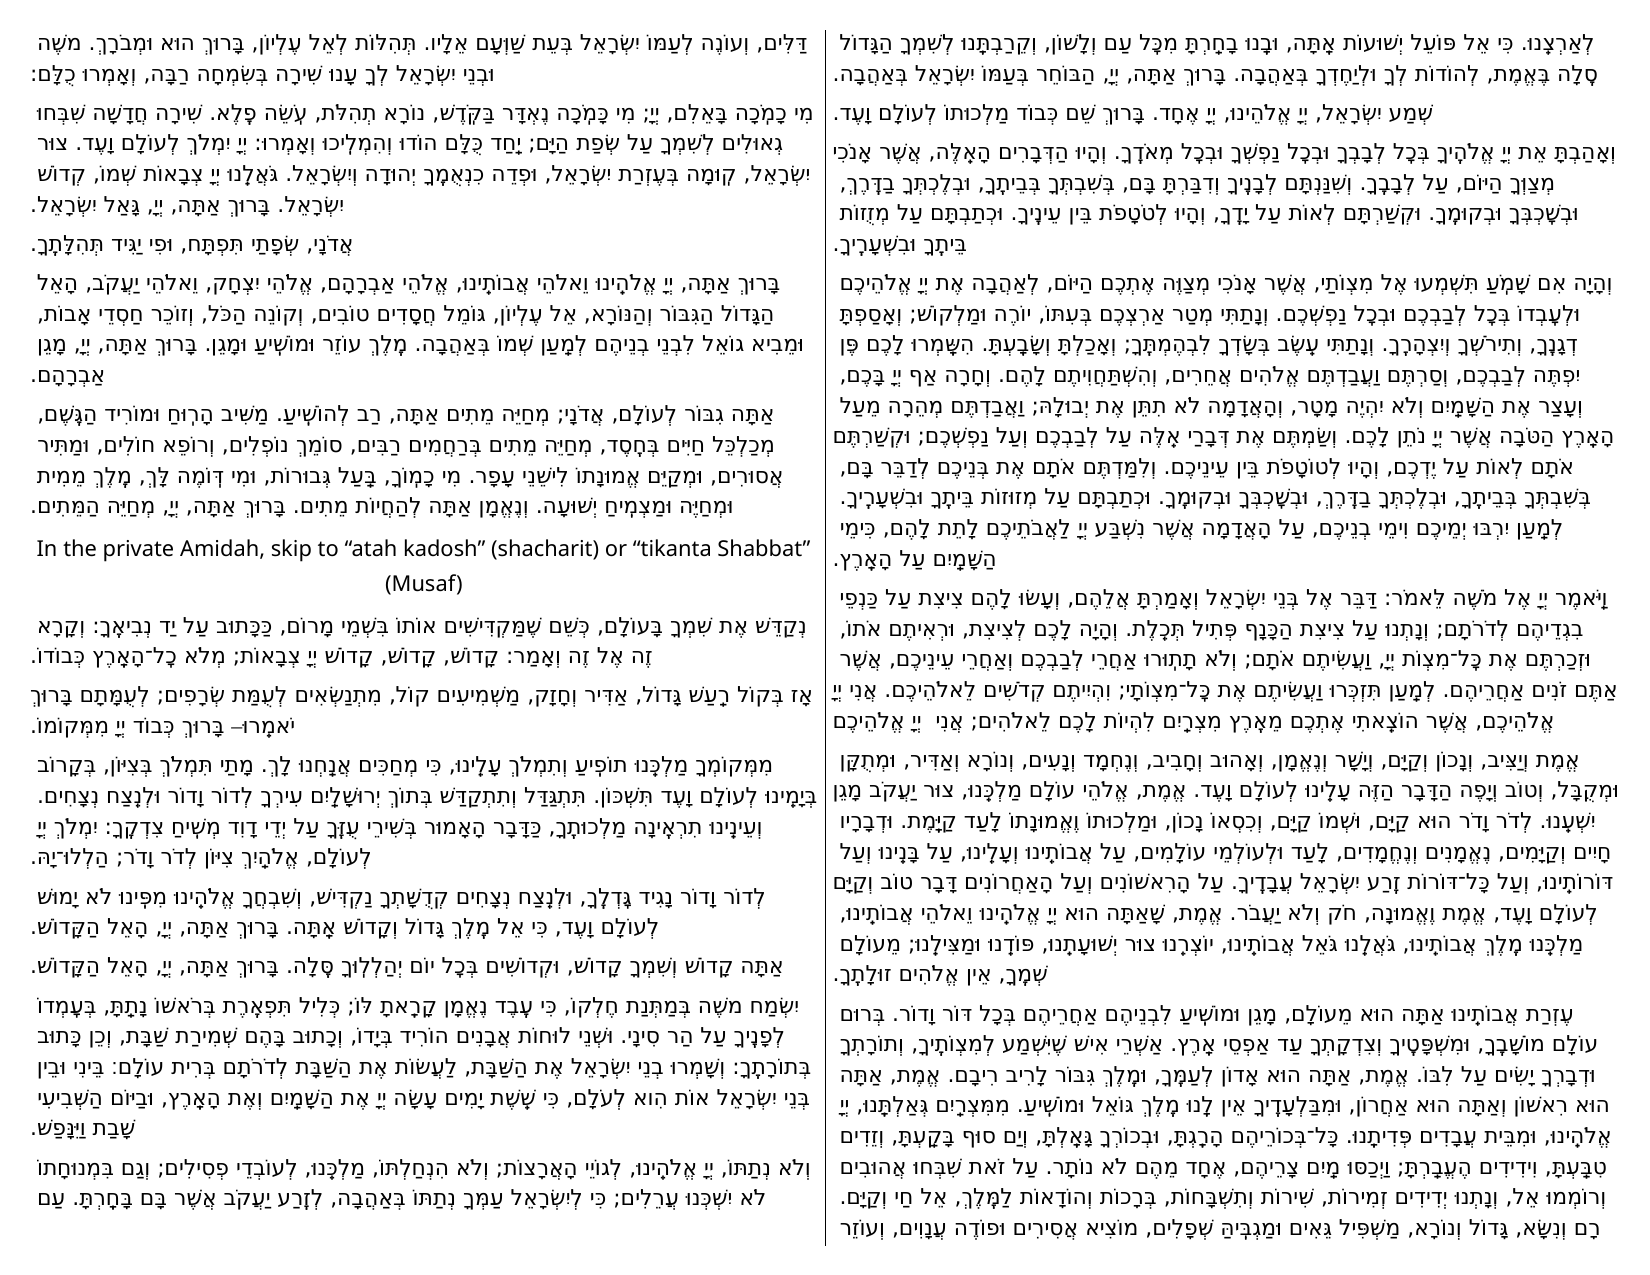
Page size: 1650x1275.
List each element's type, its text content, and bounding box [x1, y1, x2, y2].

text שְׁמַע יִשְׂרָאֵל, יְיָ אֱלֹהֵינוּ, יְיָ אֶחָד. בָּרוּךְ שֵׁם כְּבוֹד מַלְכוּתוֹ לְעוֹלָם וָעֶד. [832, 100, 1620, 125]
text אֲדֹנָי, שְׂפָתַי תִּפְתָּח, וּפִי יַגִּיד תְּהִלָּתֶֽךָ. [30, 231, 817, 257]
text אַתָּה קָדוֹשׁ וְשִׁמְךָ קָדוֹשׁ, וּקְדוֹשִׁים בְּכׇל יוֹם יְהַלְלֽוּךָ סֶּֽלָה. בָּרוּךְ אַתָּה, יְיָ, הָאֵל הַקָּדוֹשׁ. [30, 954, 817, 979]
text אָז בְּקוֹל רַֽעַשׁ גָּדוֹל, אַדִּיר וְחָזָק, מַשְׁמִיעִים קוֹל, מִתְנַשְּׂאִים לְעֻמַּת שְׂרָפִים; לְעֻמָּתָם בָּרוּךְ יֹאמֵֽרוּ– בָּרוּךְ כְּבוֹד יְיָ מִמְּקוֹמוֹ. [30, 683, 817, 739]
text אַתָּה גִבּוֹר לְעוֹלָם, אֲדֹנָי; מְחַיֵּה מֵתִים אַתָּה, רַב לְהוֹשִֽׁיעַ. מַשִּׁיב הָרֽוּחַ וּמוֹרִיד הַגֶּֽשֶׁם, מְכַלְכֵּל חַיִּים בְּחֶֽסֶד, מְחַיֵּה מֵתִים בְּרַחֲמִים רַבִּים, סוֹמֵךְ נוֹפְלִים, וְרוֹפֵא חוֹלִים, וּמַתִּיר אֲסוּרִים, וּמְקַיֵּם אֱמוּנָתוֹ לִישֵׁנֵי עָפָר. מִי כָמֽוֹךָ, בַּֽעַל גְּבוּרוֹת, וּמִי דּֽוֹמֶה לָּךְ, מֶֽלֶךְ מֵמִית וּמְחַיֶּה וּמַצְמִֽיחַ יְשׁוּעָה. וְנֶאֱמָן אַתָּה לְהַחֲיוֹת מֵתִים. בָּרוּךְ אַתָּה, יְיָ, מְחַיֵּה הַמֵּתִים. [30, 401, 817, 519]
text In the private Amidah, skip to “atah kadosh” (shacharit) or “tikanta Shabbat” (Musaf) [30, 533, 817, 598]
text וַיֹּֽאמֶר יְיָ אֶל מֹשֶׁה לֵּאמֹר: דַּבֵּר אֶל בְּנֵי יִשְׂרָאֵל וְאָמַרְתָּ אֲלֵהֶם, וְעָשׂוּ לָהֶם צִיצִת עַל כַּנְפֵי בִגְדֵיהֶם לְדֹרֹתָם; וְנָתְנוּ עַל צִיצִת הַכָּנָף פְּתִיל תְּכֵֽלֶת. וְהָיָה לָכֶם לְצִיצִת, וּרְאִיתֶם אֹתוֹ, וּזְכַרְתֶּם אֶת כׇּל־מִצְוֺת יְיָ, וַעֲשִׂיתֶם אֹתָם; וְלֹא תָתֽוּרוּ אַחֲרֵי לְבַבְכֶם וְאַחֲרֵי עֵינֵיכֶם, אֲשֶׁר אַתֶּם זֹנִים אַחֲרֵיהֶם. לְמַֽעַן תִּזְכְּרוּ וַעֲשִׂיתֶם אֶת כׇּל־מִצְוֺתָי; וִהְיִיתֶם קְדֹשִׁים לֵאלֹהֵיכֶם. אֲנִי יְיָ אֱלֹהֵיכֶם, אֲשֶׁר הוֹצֵֽאתִי אֶתְכֶם מֵאֶֽרֶץ מִצְרַֽיִם לִהְיוֹת לָכֶם לֵאלֹהִים; אֲנִי יְיָ אֱלֹהֵיכֶם [832, 585, 1620, 733]
text יִשְׂמַח משֶׁה בְּמַתְּנַת חֶלְקוֹ, כִּי עֶֽבֶד נֶאֱמָן קָרָֽאתָ לּוֹ; כְּלִיל תִּפְאֶֽרֶת בְּרֹאשׁוֹ נָתַֽתָּ, בְּעׇמְדוֹ לְפָנֶֽיךָ עַל הַר סִינָי. וּשְׁנֵי לוּחוֹת אֲבָנִים הוֹרִיד בְּיָדוֹ, וְכָתוּב בָּהֶם שְׁמִירַת שַׁבָּת, וְכֵן כָּתוּב בְּתוֹרָתֶֽךָ: וְשָׁמְרוּ בְנֵי יִשְׂרָאֵל אֶת הַשַּׁבָּת, לַעֲשׂוֹת אֶת הַשַּׁבָּת לְדֹרֹתָם בְּרִית עוֹלָם׃ בֵּינִי וּבֵין בְּנֵי יִשְׂרָאֵל אוֹת הִוא לְעֹלָם, כִּי שֵֽׁשֶׁת יָמִים עָשָׂה יְיָ אֶת הַשָּׁמַֽיִם וְאֶת הָאָֽרֶץ, וּבַיּוֹם הַשְּׁבִיעִי שָׁבַת וַיִּנָּפַשׁ. [30, 993, 817, 1141]
text עֶזְרַת אֲבוֹתֵֽינוּ אַתָּה הוּא מֵעוֹלָם, מָגֵן וּמוֹשִֽׁיעַ לִבְנֵיהֶם אַחֲרֵיהֶם בְּכָל דּוֹר וָדוֹר. בְּרוּם עוֹלָם מוֹשָׁבֶֽךָ, וּמִשְׁפָּטֶֽיךָ וְצִדְקָתְךָ עַד אַפְסֵי אָֽרֶץ. אַשְׁרֵי אִישׁ שֶׁיִּשְׁמַע לְמִצְוֺתֶֽיךָ, וְתוֹרָתְךָ וּדְבָרְךָ יָשִׂים עַל לִבּוֹ. אֱמֶת, אַתָּה הוּא אָדוֹן לְעַמֶּֽךָ, וּמֶֽלֶךְ גִּבּוֹר לָרִיב רִיבָם. אֱמֶת, אַתָּה הוּא רִאשׁוֹן וְאַתָּה הוּא אַחֲרוֹן, וּמִבַּלְעָדֶֽיךָ אֵין לָֽנוּ מֶֽלֶךְ גּוֹאֵל וּמוֹשִֽׁיעַ. מִמִּצְרַֽיִם גְּאַלְתָּֽנוּ, יְיָ אֱלֹהֵֽינוּ, וּמִבֵּית עֲבָדִים פְּדִיתָֽנוּ. כָּל־בְּכוֹרֵיהֶם הָרָֽגְתָּ, וּבְכוֹרְךָ גָּאָֽלְתָּ, וְיַם סוּף בָּקַֽעְתָּ, וְזֵדִים טִבַּֽעְתָּ, וִידִידִים הֶעֱבַֽרְתָּ; וַיְכַסּוּ מַֽיִם צָרֵיהֶם, אֶחָד מֵהֶם לֹא נוֹתָר. עַל זֹאת שִׁבְּחוּ אֲהוּבִים וְרוֹמְמוּ אֵל, וְנָתְנוּ יְדִידִים זְמִירוֹת, שִׁירוֹת וְתִשְׁבָּחוֹת, בְּרָכוֹת וְהוֹדָאוֹת לַמֶּֽלֶךְ, אֵל חַי וְקַיָּם. רָם וְנִשָּׂא, גָּדוֹל וְנוֹרָא, מַשְׁפִּיל גֵּאִים וּמַגְבִּֽיהַּ שְׁפָלִים, מוֹצִיא אֲסִירִים וּפוֹדֶה עֲנָוִים, וְעוֹזֵר [832, 1001, 1620, 1241]
text בָּרוּךְ אַתָּה, יְיָ אֱלֹהֵֽינוּ וֵאלֹהֵי אֲבוֹתֵֽינוּ, אֱלֹהֵי אַבְרָהָם, אֱלֹהֵי יִצְחָק, וֵאלֹהֵי יַעֲקֹב, הָאֵל הַגָּדוֹל הַגִּבּוֹר וְהַנּוֹרָא, אֵל עֶלְיוֹן, גּוֹמֵל חֲסָדִים טוֹבִים, וְקוֹנֵה הַכֹּל, וְזוֹכֵר חַסְדֵי אָבוֹת, וּמֵבִיא גוֹאֵל לִבְנֵי בְנֵיהֶם לְמַֽעַן שְׁמוֹ בְּאַהֲבָה. מֶֽלֶךְ עוֹזֵר וּמוֹשִֽׁיעַ וּמָגֵן. בָּרוּךְ אַתָּה, יְיָ, מָגֵן אַבְרָהָם. [30, 270, 817, 388]
text לְאַרְצֵֽנוּ. כִּי אֵל פּוֹעֵל יְשׁוּעוֹת אָֽתָּה, וּבָֽנוּ בָחַֽרְתָּ מִכׇּל עַם וְלָשׁוֹן, וְקֵרַבְתָּֽנוּ לְשִׁמְךָ הַגָּדוֹל סֶֽלָה בֶּאֱמֶת, לְהוֹדוֹת לְךָ וּלְיַחֶדְךָ בְּאַהֲבָה. בָּרוּךְ אַתָּה, יְיָ, הַבּוֹחֵר בְּעַמּוֹ יִשְׂרָאֵל בְּאַהֲבָה. [832, 30, 1620, 86]
text וְאָהַבְתָּ אֵת יְיָ אֱלֹהֶֽיךָ בְּכׇל לְבָבְךָ וּבְכׇל נַפְשְׁךָ וּבְכׇל מְאֹדֶֽךָ. וְהָיוּ הַדְּבָרִים הָאֵֽלֶּה, אֲשֶׁר אָנֹכִי מְצַוְּךָ הַיּוֹם, עַל לְבָבֶֽךָ. וְשִׁנַּנְתָּם לְבָנֶֽיךָ וְדִבַּרְתָּ בָּם, בְּשִׁבְתְּךָ בְּבֵיתֶֽךָ, וּבְלֶכְתְּךָ בַדֶּֽרֶךְ, וּבְשׇׁכְבְּךָ וּבְקוּמֶֽךָ. וּקְשַׁרְתָּם לְאוֹת עַל יָדֶֽךָ, וְהָיוּ לְטֹטָפֹת בֵּין עֵינֶֽיךָ. וּכְתַבְתָּם עַל מְזֻזוֹת בֵּיתֶֽךָ וּבִשְׁעָרֶֽיךָ. [832, 139, 1620, 257]
text וְלֹא נְתַתּוֹ, יְיָ אֱלֹהֵֽינוּ, לְגוֹיֵי הָאֲרָצוֹת; וְלֹא הִנְחַלְתּוֹ, מַלְכֵּֽנוּ, לְעוֹבְדֵי פְסִילִים; וְגַם בִּמְנוּחָתוֹ לֹא יִשְׁכְּנוּ עֲרֵלִים; כִּי לְיִשְׂרָאֵל עַמְּךָ נְתַתּוֹ בְּאַהֲבָה, לְזֶֽרַע יַעֲקֹב אֲשֶׁר בָּם בָּחָֽרְתָּ. עַם [30, 1155, 817, 1211]
text מִי כָמֹֽכָה בָּאֵלִם, יְיָ; מִי כָּמֹֽכָה נֶאְדָּר בַּקֹּֽדֶשׁ, נוֹרָא תְהִלֹּת, עֹֽשֵׂה פֶֽלֶא. שִׁירָה חֲדָשָׁה שִׁבְּחוּ גְאוּלִים לְשִׁמְךָ עַל שְׂפַת הַיָּם; יַֽחַד כֻּלָּם הוֹדוּ וְהִמְלִֽיכוּ וְאָמְרוּ: יְיָ יִמְלֹךְ לְעוֹלָם וָעֶד. צוּר יִשְׂרָאֵל, קֽוּמָה בְּעֶזְרַת יִשְׂרָאֵל, וּפְדֵה כִנְאֻמֶֽךָ יְהוּדָה וְיִשְׂרָאֵל. גֹּאֲלֵֽנוּ יְיָ צְבָאוֹת שְׁמוֹ, קְדוֹשׁ יִשְׂרָאֵל. בָּרוּךְ אַתָּה, יְיָ, גָּאַל יִשְׂרָאֵל. [30, 100, 817, 217]
text נְקַדֵּשׁ אֶת שִׁמְךָ בָּעוֹלָם, כְּשֵׁם שֶׁמַּקְדִּישִׁים אוֹתוֹ בִּשְׁמֵי מָרוֹם, כַּכָּתוּב עַל יַד נְבִיאֶֽךָ: וְקָרָא זֶה אֶל זֶה וְאָמַר: קָדוֹשׁ, קָדוֹשׁ, קָדוֹשׁ יְיָ צְבָאוֹת; מְלֹא כׇל־הָאָֽרֶץ כְּבוֹדוֹ. [30, 613, 817, 669]
text דַּלִּים, וְעוֹנֶה לְעַמּוֹ יִשְׂרָאֵל בְּעֵת שַׁוְּעָם אֵלָיו. תְּהִלּוֹת לְאֵל עֶלְיוֹן, בָּרוּךְ הוּא וּמְבֹרָךְ. משֶׁה וּבְנֵי יִשְׂרָאֵל לְךָ עָנוּ שִׁירָה בְּשִׂמְחָה רַבָּה, וְאָמְרוּ כֻלָּם: [30, 30, 817, 86]
text מִמְּקוֹמְךָ מַלְכֵּֽנוּ תוֹפִֽיעַ וְתִמְלֹךְ עָלֵֽינוּ, כִּי מְחַכִּים אֲנַֽחְנוּ לָךְ. מָתַי תִּמְלֹךְ בְּצִיּוֹן, בְּקָרוֹב בְּיָמֵֽינוּ לְעוֹלָם וָעֶד תִּשְׁכּוֹן. תִּתְגַּדַּל וְתִתְקַדַּשׁ בְּתוֹךְ יְרוּשָׁלַֽיִם עִירְךָ לְדוֹר וָדוֹר וּלְנֵֽצַח נְצָחִים. וְעֵינֵֽינוּ תִרְאֶֽינָה מַלְכוּתֶֽךָ, כַּדָּבָר הָאָמוּר בְּשִׁירֵי עֻזֶּֽךָ עַל יְדֵי דָוִד מְשִֽׁיחַ צִדְקֶֽךָ: יִמְלֹךְ יְיָ לְעוֹלָם, אֱלֹהַֽיִךְ צִיּוֹן לְדֹר וָדֹר; הַלְלוּ־יָהּ. [30, 753, 817, 870]
text אֱמֶת וְיַצִּיב, וְנָכוֹן וְקַיָּם, וְיָשָׁר וְנֶאֱמָן, וְאָהוּב וְחָבִיב, וְנֶחְמָד וְנָעִים, וְנוֹרָא וְאַדִּיר, וּמְתֻקָּן וּמְקֻבָּל, וְטוֹב וְיָפֶה הַדָּבָר הַזֶּה עָלֵֽינוּ לְעוֹלָם וָעֶד. אֱמֶת, אֱלֹהֵי עוֹלָם מַלְכֵּֽנוּ, צוּר יַעֲקֹב מָגֵן יִשְׁעֵֽנוּ. לְדֹר וָדֹר הוּא קַיָּם, וּשְׁמוֹ קַיָּם, וְכִסְאוֹ נָכוֹן, וּמַלְכוּתוֹ וֶאֱמוּנָתוֹ לָעַד קַיָּֽמֶת. וּדְבָרָיו חָיִים וְקַיָּמִים, נֶאֱמָנִים וְנֶחֱמָדִים, לָעַד וּלְעוֹלְמֵי עוֹלָמִים, עַל אֲבוֹתֵֽינוּ וְעָלֵֽינוּ, עַל בָּנֵֽינוּ וְעַל דּוֹרוֹתֵֽינוּ, וְעַל כָּל־דּוֹרוֹת זֶֽרַע יִשְׂרָאֵל עֲבָדֶֽיךָ. עַל הָרִאשׁוֹנִים וְעַל הָאַחֲרוֹנִים דָּבָר טוֹב וְקַיָּם לְעוֹלָם וָעֶד, אֱמֶת וֶאֱמוּנָה, חֹק וְלֹא יַעֲבֹר. אֱמֶת, שָׁאַתָּה הוּא יְיָ אֱלֹהֵֽינוּ וֵאלֹהֵי אֲבוֹתֵֽינוּ, מַלְכֵּֽנוּ מֶֽלֶךְ אֲבוֹתֵֽינוּ, גֹּאֲלֵֽנוּ גֹּאֵל אֲבוֹתֵֽינוּ, יוֹצְרֵֽנוּ צוּר יְשׁוּעָתֵֽנוּ, פּוֹדֵֽנוּ וּמַצִּילֵֽנוּ; מֵעוֹלָם שְׁמֶֽךָ, אֵין אֱלֹהִים זוּלָתֶֽךָ. [832, 747, 1620, 987]
text לְדוֹר וָדוֹר נָגִיד גׇּדְלֶֽךָ, וּלְנֵֽצַח נְצָחִים קְדֻשָּׁתְךָ נַקְדִּישׁ, וְשִׁבְחֲךָ אֱלֹהֵֽינוּ מִפִּֽינוּ לֹא יָמוּשׁ לְעוֹלָם וָעֶד, כִּי אֵל מֶֽלֶךְ גָּדוֹל וְקָדוֹשׁ אָֽתָּה. בָּרוּךְ אַתָּה, יְיָ, הָאֵל הַקָּדוֹשׁ. [30, 884, 817, 940]
text וְהָיָה אִם שָׁמֹֽעַ תִּשְׁמְעוּ אֶל מִצְוֺתַי, אֲשֶׁר אָנֹכִי מְצַוֶּה אֶתְכֶם הַיּוֹם, לְאַהֲבָה אֶת יְיָ אֱלֹהֵיכֶם וּלְעׇבְדוֹ בְּכׇל לְבַבְכֶם וּבְכׇל נַפְשְׁכֶם. וְנָתַתִּי מְטַר אַרְצְכֶם בְּעִתּוֹ, יוֹרֶה וּמַלְקוֹשׁ; וְאָסַפְתָּ דְגָנֶֽךָ, וְתִירֹשְׁךָ וְיִצְהָרֶֽךָ. וְנָתַתִּי עֵֽשֶׂב בְּשָׂדְךָ לִבְהֶמְתֶּֽךָ; וְאָכַלְתָּ וְשָׂבָֽעְתָּ. הִשָּֽמְרוּ לָכֶם פֶּן יִפְתֶּה לְבַבְכֶם, וְסַרְתֶּם וַעֲבַדְתֶּם אֱלֹהִים אֲחֵרִים, וְהִשְׁתַּחֲוִיתֶם לָהֶם. וְחָרָה אַף יְיָ בָּכֶם, וְעָצַר אֶת הַשָּׁמַֽיִם וְלֹא יִהְיֶה מָטָר, וְהָאֲדָמָה לֹא תִתֵּן אֶת יְבוּלָהּ; וַאֲבַדְתֶּם מְהֵרָה מֵעַל הָאָֽרֶץ הַטֹּבָה אֲשֶׁר יְיָ נֹתֵן לָכֶם. וְשַׂמְתֶּם אֶת דְּבָרַי אֵֽלֶּה עַל לְבַבְכֶם וְעַל נַפְשְׁכֶם; וּקְשַׁרְתֶּם אֹתָם לְאוֹת עַל יֶדְכֶם, וְהָיוּ לְטוֹטָפֹת בֵּין עֵינֵיכֶם. וְלִמַּדְתֶּם אֹתָם אֶת בְּנֵיכֶם לְדַבֵּר בָּם, בְּשִׁבְתְּךָ בְּבֵיתֶֽךָ, וּבְלֶכְתְּךָ בַדֶּֽרֶךְ, וּבְשׇׁכְבְּךָ וּבְקוּמֶֽךָ. וּכְתַבְתָּם עַל מְזוּזוֹת בֵּיתֶֽךָ וּבִשְׁעָרֶֽיךָ. לְמַֽעַן יִרְבּוּ יְמֵיכֶם וִימֵי בְנֵיכֶם, עַל הָאֲדָמָה אֲשֶׁר נִשְׁבַּע יְיָ לַאֲבֹתֵיכֶם לָתֵת לָהֶם, כִּימֵי הַשָּׁמַֽיִם עַל הָאָֽרֶץ. [832, 270, 1620, 571]
